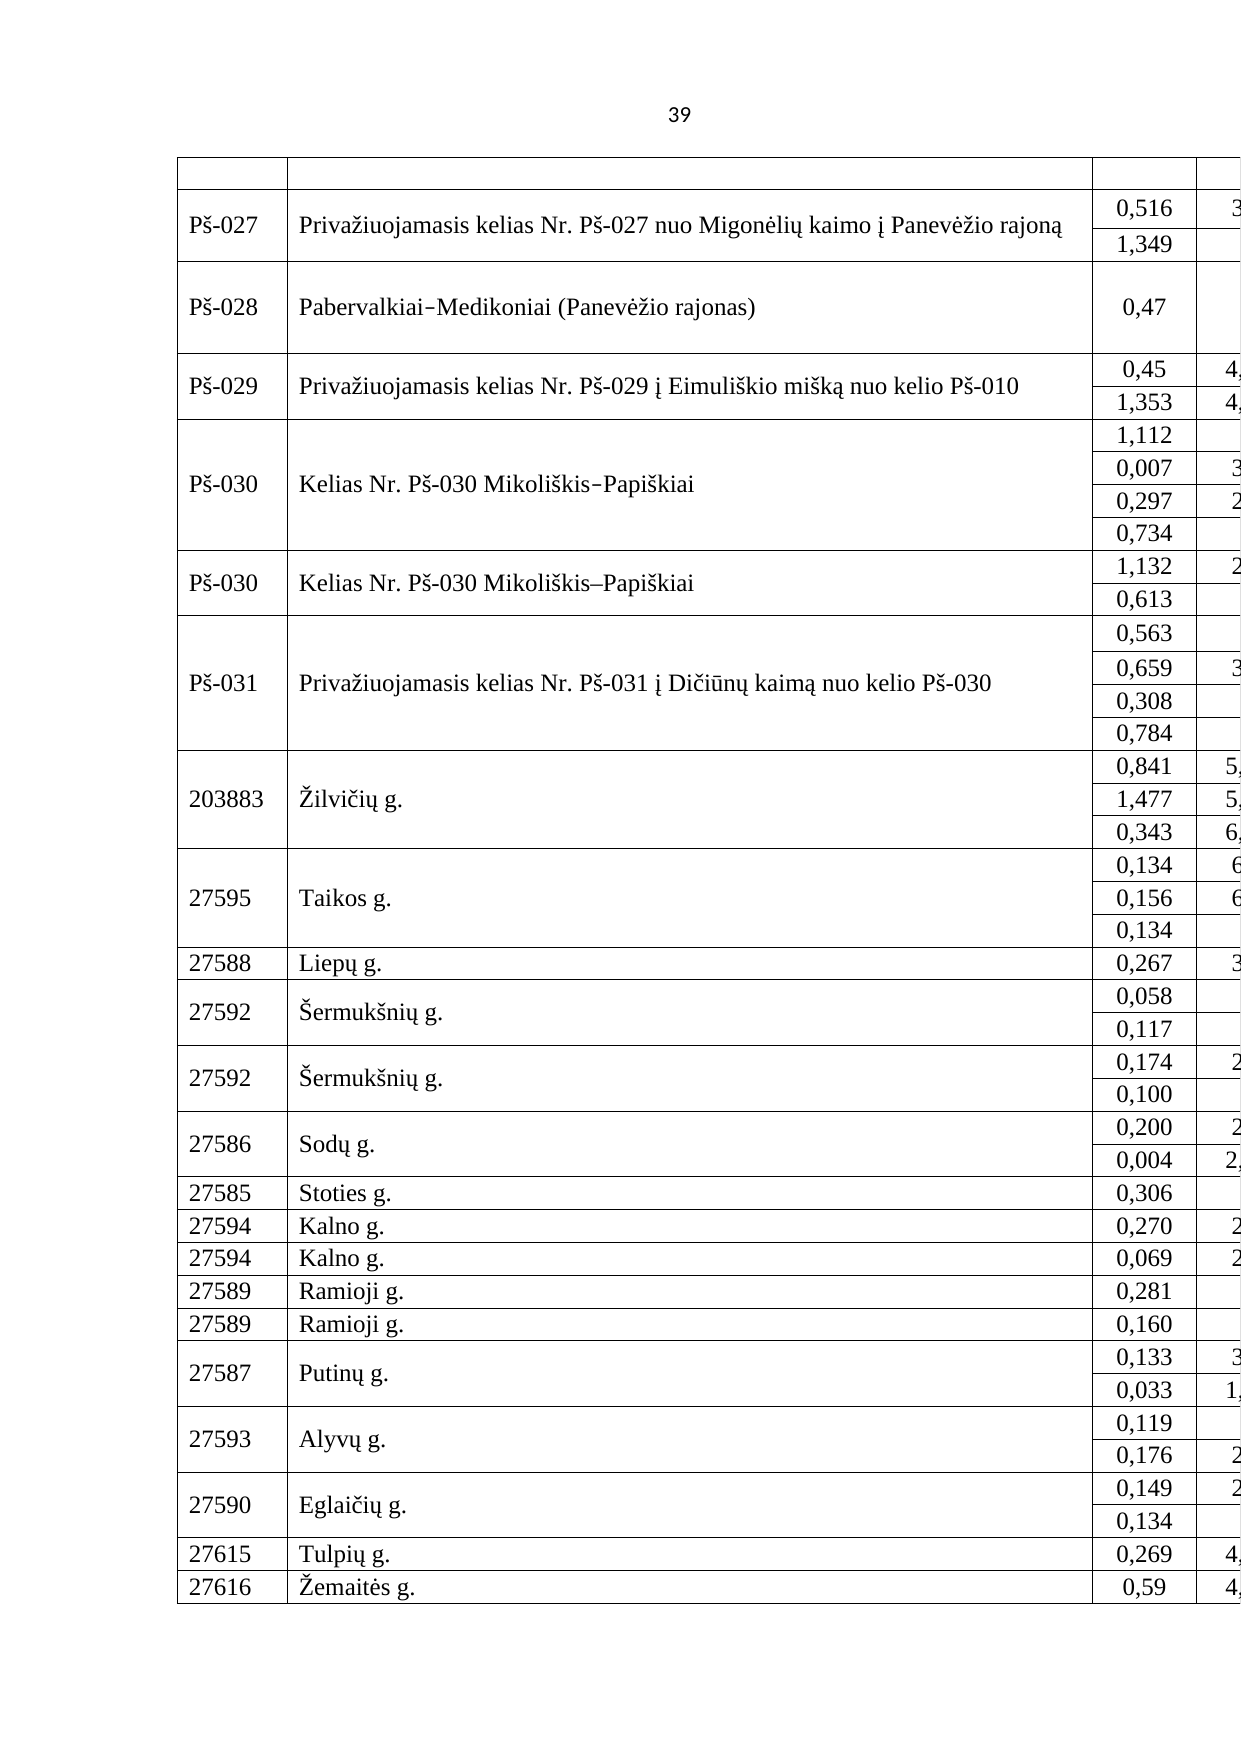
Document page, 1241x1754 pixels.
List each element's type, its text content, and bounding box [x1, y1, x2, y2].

table_cell 0,100 [1093, 1079, 1196, 1111]
table_cell 0,659 [1093, 652, 1196, 684]
table_cell 4,58 [1197, 1538, 1240, 1570]
table_cell 0,117 [1093, 1013, 1196, 1045]
table_cell 4,99 [1197, 354, 1240, 386]
table_cell Privažiuojamasis kelias Nr. Pš-031 į Dičiūnų kaimą nuo kelio Pš-030 [288, 616, 1092, 750]
table_cell 3 [1197, 1505, 1240, 1537]
table_cell 0,267 [1093, 948, 1196, 979]
table_cell Kalno g. [288, 1210, 1092, 1242]
table_cell Liepų g. [288, 948, 1092, 979]
table_cell Pš-027 [178, 190, 287, 261]
table_cell 6,73 [1197, 816, 1240, 848]
table_cell 0,176 [1093, 1440, 1196, 1472]
table_cell 27586 [178, 1112, 287, 1176]
table_cell 0,270 [1093, 1210, 1196, 1242]
table_cell 8 [1197, 229, 1240, 261]
table_cell 27594 [178, 1210, 287, 1242]
table_cell 3 [1197, 1407, 1240, 1439]
table_cell Ramioji g. [288, 1309, 1092, 1340]
table_cell 3,7 [1197, 452, 1240, 484]
table_cell Šermukšnių g. [288, 1046, 1092, 1111]
table_cell Žemaitės g. [288, 1571, 1092, 1603]
table_cell 0,004 [1093, 1145, 1196, 1176]
table_cell 0,149 [1093, 1473, 1196, 1504]
table_cell 27615 [178, 1538, 287, 1570]
table_cell 1,132 [1093, 551, 1196, 582]
table_cell 6,8 [1234, 858, 1240, 872]
table_cell [1093, 158, 1196, 189]
table_cell 27593 [178, 1407, 287, 1472]
table_cell 0,069 [1093, 1243, 1196, 1275]
table_cell 4,32 [1197, 387, 1240, 418]
table_cell 3,6 [1197, 652, 1240, 684]
table_cell 1,477 [1093, 784, 1196, 815]
table_cell Pš-030 [178, 420, 287, 550]
table_cell 0,160 [1093, 1309, 1196, 1340]
table_cell 0,841 [1093, 751, 1196, 782]
table_cell 2,9 [1197, 1210, 1240, 1242]
table_cell 1,353 [1093, 387, 1196, 418]
table_cell 2,5 [1197, 551, 1240, 582]
table_cell 5 [1197, 616, 1240, 651]
table_cell 0,297 [1093, 485, 1196, 517]
table_cell 5,27 [1197, 784, 1240, 815]
table_cell 0,47 [1093, 262, 1196, 353]
table_cell 2,9 [1197, 1243, 1240, 1275]
table_cell 0,563 [1093, 616, 1196, 651]
table_cell 3,3 [1197, 1341, 1240, 1373]
table_cell Stoties g. [288, 1177, 1092, 1209]
table_cell 0,45 [1093, 354, 1196, 386]
table_cell Kalno g. [288, 1243, 1092, 1275]
table_cell 2,9 [1197, 1046, 1240, 1078]
table_cell Privažiuojamasis kelias Nr. Pš-029 į Eimuliškio mišką nuo kelio Pš-010 [288, 354, 1092, 418]
table_cell Pš-028 [178, 262, 287, 353]
table_cell 1,112 [1093, 420, 1196, 451]
table_cell Privažiuojamasis kelias Nr. Pš-027 nuo Migonėlių kaimo į Panevėžio rajoną [288, 190, 1092, 261]
table_cell 0,133 [1093, 1341, 1196, 1373]
table_cell 6,8 [1234, 891, 1240, 905]
table_cell Sodų g. [288, 1112, 1092, 1176]
table_cell 4 [1197, 980, 1240, 1012]
table_cell 0,134 [1093, 915, 1196, 947]
table_cell 3 [1197, 685, 1240, 717]
table_cell 3 [1197, 1309, 1240, 1340]
table_cell 27589 [178, 1276, 287, 1307]
table_cell Pš-031 [178, 616, 287, 750]
table_cell 0,343 [1093, 816, 1196, 848]
table_cell 0,308 [1093, 685, 1196, 717]
table_cell 0,119 [1093, 1407, 1196, 1439]
table_cell 27590 [178, 1473, 287, 1537]
table_cell 4 [1197, 915, 1240, 947]
table_cell Kelias Nr. Pš-030 Mikoliškis–Papiškiai [288, 420, 1092, 550]
table_cell 4 [1197, 420, 1240, 451]
table_cell Taikos g. [288, 849, 1092, 947]
table_cell 6,8 [1197, 849, 1240, 881]
table_cell 3 [1197, 1276, 1240, 1307]
table_cell 27588 [178, 948, 287, 979]
table_cell 2,78 [1197, 1145, 1240, 1176]
table_cell 27595 [178, 849, 287, 947]
table_cell 203883 [178, 751, 287, 848]
table_cell Pš-030 [178, 551, 287, 615]
table_cell 0,306 [1093, 1177, 1196, 1209]
table_cell 3 [1197, 518, 1240, 550]
table_cell Ramioji g. [288, 1276, 1092, 1307]
table_cell 3 [1197, 584, 1240, 615]
table_cell 2,8 [1197, 1440, 1240, 1472]
table_cell [178, 158, 287, 189]
table_cell 0,156 [1093, 882, 1196, 914]
table_cell 27592 [178, 1046, 287, 1111]
table_cell Alyvų g. [288, 1407, 1092, 1472]
table_cell 1,91 [1197, 1374, 1240, 1406]
table_cell 5 [1197, 1013, 1240, 1045]
table_cell 0,734 [1093, 518, 1196, 550]
table_cell 3 [1197, 1079, 1240, 1111]
table_cell 3,2 [1197, 948, 1240, 979]
table_cell 0,281 [1093, 1276, 1196, 1307]
table_cell 0,269 [1093, 1538, 1196, 1570]
table_cell Pš-029 [178, 354, 287, 418]
table_cell 3,2 [1197, 190, 1240, 228]
table_cell Kelias Nr. Pš-030 Mikoliškis–Papiškiai [288, 551, 1092, 615]
table_cell 6,8 [1197, 882, 1240, 914]
table_cell 27589 [178, 1309, 287, 1340]
table_cell Žilvičių g. [288, 751, 1092, 848]
table_cell 2,8 [1197, 1112, 1240, 1143]
table_cell 2,6 [1197, 1473, 1240, 1504]
table_cell 5,45 [1197, 751, 1240, 782]
table_cell 0,784 [1093, 718, 1196, 750]
table_cell 27592 [178, 980, 287, 1045]
table_cell 27594 [178, 1243, 287, 1275]
table_cell 27585 [178, 1177, 287, 1209]
table_cell 0,134 [1093, 849, 1196, 881]
table_cell Eglaičių g. [288, 1473, 1092, 1537]
table_cell 0,59 [1093, 1571, 1196, 1603]
table_cell 3 [1197, 718, 1240, 750]
table_cell 0,516 [1093, 190, 1196, 228]
table_cell 0,134 [1093, 1505, 1196, 1537]
table_cell 0,007 [1093, 452, 1196, 484]
table_cell 5 [1197, 262, 1240, 353]
table_cell [288, 158, 1092, 189]
table_cell 27587 [178, 1341, 287, 1406]
table_cell 2,5 [1197, 485, 1240, 517]
table_cell 3 [1197, 1177, 1240, 1209]
table_cell 1,349 [1093, 229, 1196, 261]
table_cell 0,613 [1093, 584, 1196, 615]
table_cell 0,058 [1093, 980, 1196, 1012]
table_cell 0,200 [1093, 1112, 1196, 1143]
table_cell Tulpių g. [288, 1538, 1092, 1570]
table_cell Šermukšnių g. [288, 980, 1092, 1045]
table_cell 27616 [178, 1571, 287, 1603]
table_cell 4,16 [1197, 158, 1240, 189]
table_cell Putinų g. [288, 1341, 1092, 1406]
table_cell 0,033 [1093, 1374, 1196, 1406]
table_cell 4,84 [1197, 1571, 1240, 1603]
table_cell 0,174 [1093, 1046, 1196, 1078]
table_cell Pabervalkiai–Medikoniai (Panevėžio rajonas) [288, 262, 1092, 353]
